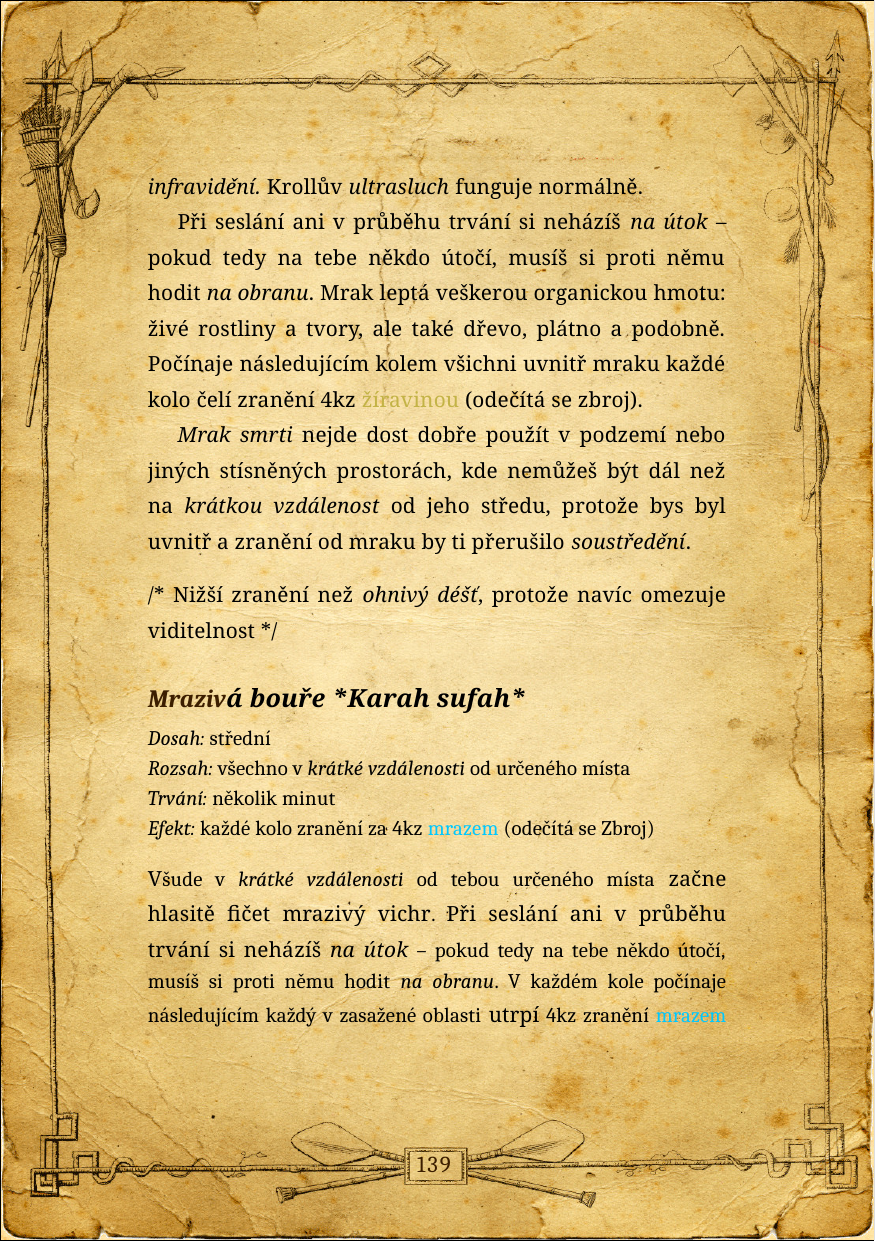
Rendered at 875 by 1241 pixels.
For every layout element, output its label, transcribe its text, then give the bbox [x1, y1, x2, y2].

text Dosah: střední Rozsah: všechno v krátké vzdálenosti od určeného místa Trvání: několik minut Efekt: každé kolo zranění za 4kz mrazem (odečítá se Zbroj) [148, 727, 726, 840]
text Všude v krátké vzdálenosti od tebou určeného místa začne hlasitě fičet mrazivý vichr. Při seslání ani v průběhu trvání si neházíš na útok – pokud tedy na tebe někdo útočí, musíš si proti němu hodit na obranu. V každém kole počínaje následujícím každý v zasažené oblasti utrpí 4kz zranění mrazem [148, 864, 726, 1029]
text /* Nižší zranění než ohnivý déšť, protože navíc omezuje viditelnost */ [148, 580, 726, 644]
subtitle Mrazivá bouře *Karah sufah* [148, 681, 726, 715]
text infravidění. Krollův ultrasluch funguje normálně. Při seslání ani v průběhu trvání si neházíš na útok – pokud tedy na tebe někdo útočí, musíš si proti němu hodit na obranu. Mrak leptá veškerou organickou hmotu: živé rostliny a tvory, ale také dřevo, plátno a podobně. Počínaje následujícím kolem všichni uvnitř mraku každé kolo čelí zranění 4kz žíravinou (odečítá se zbroj). Mrak smrti nejde dost dobře použít v podzemí nebo jiných stísněných prostorách, kde nemůžeš být dál než na krátkou vzdálenost od jeho středu, protože bys byl uvnitř a zranění od mraku by ti přerušilo soustředění. [148, 172, 726, 555]
picture [1, 1, 874, 1240]
